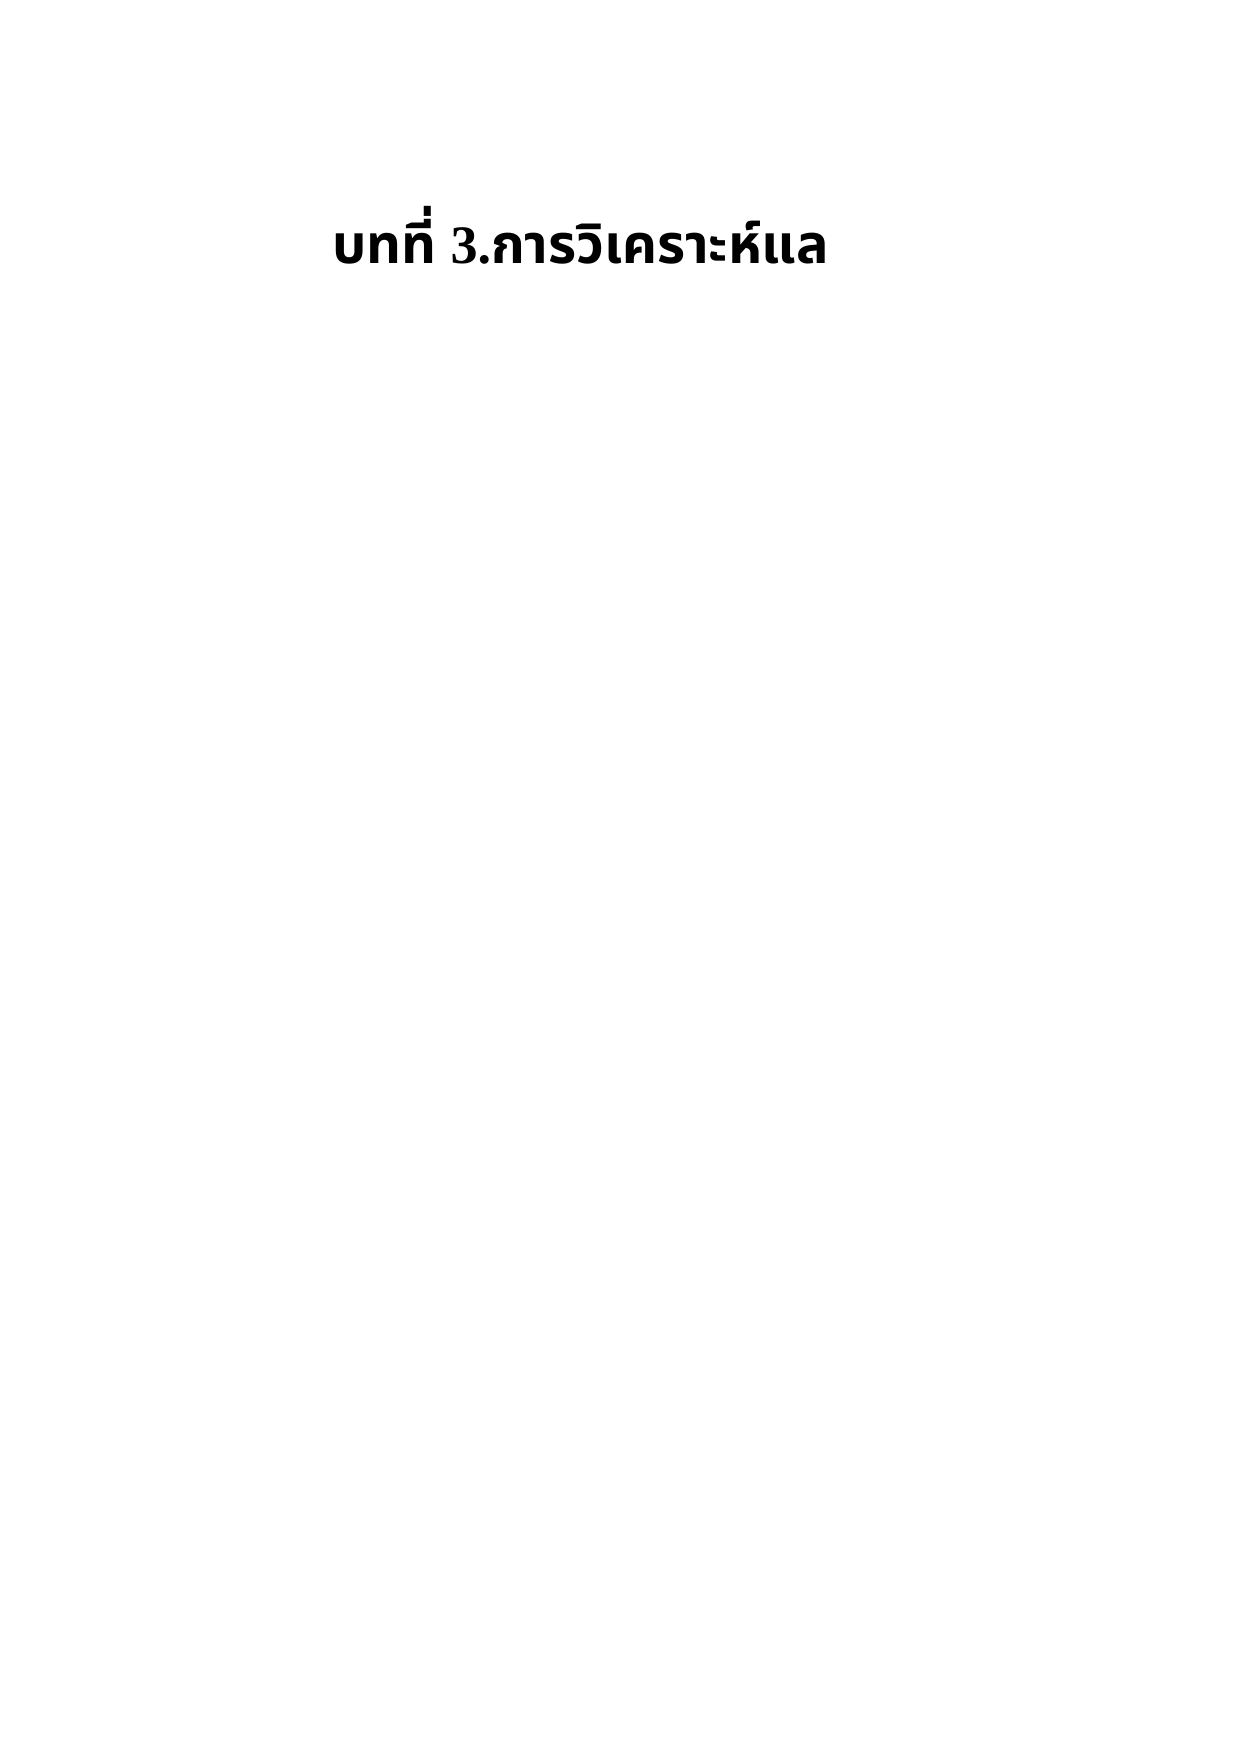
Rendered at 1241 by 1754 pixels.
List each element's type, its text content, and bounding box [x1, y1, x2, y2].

subtitle การวิเคราะห์แล [118, 206, 1122, 287]
